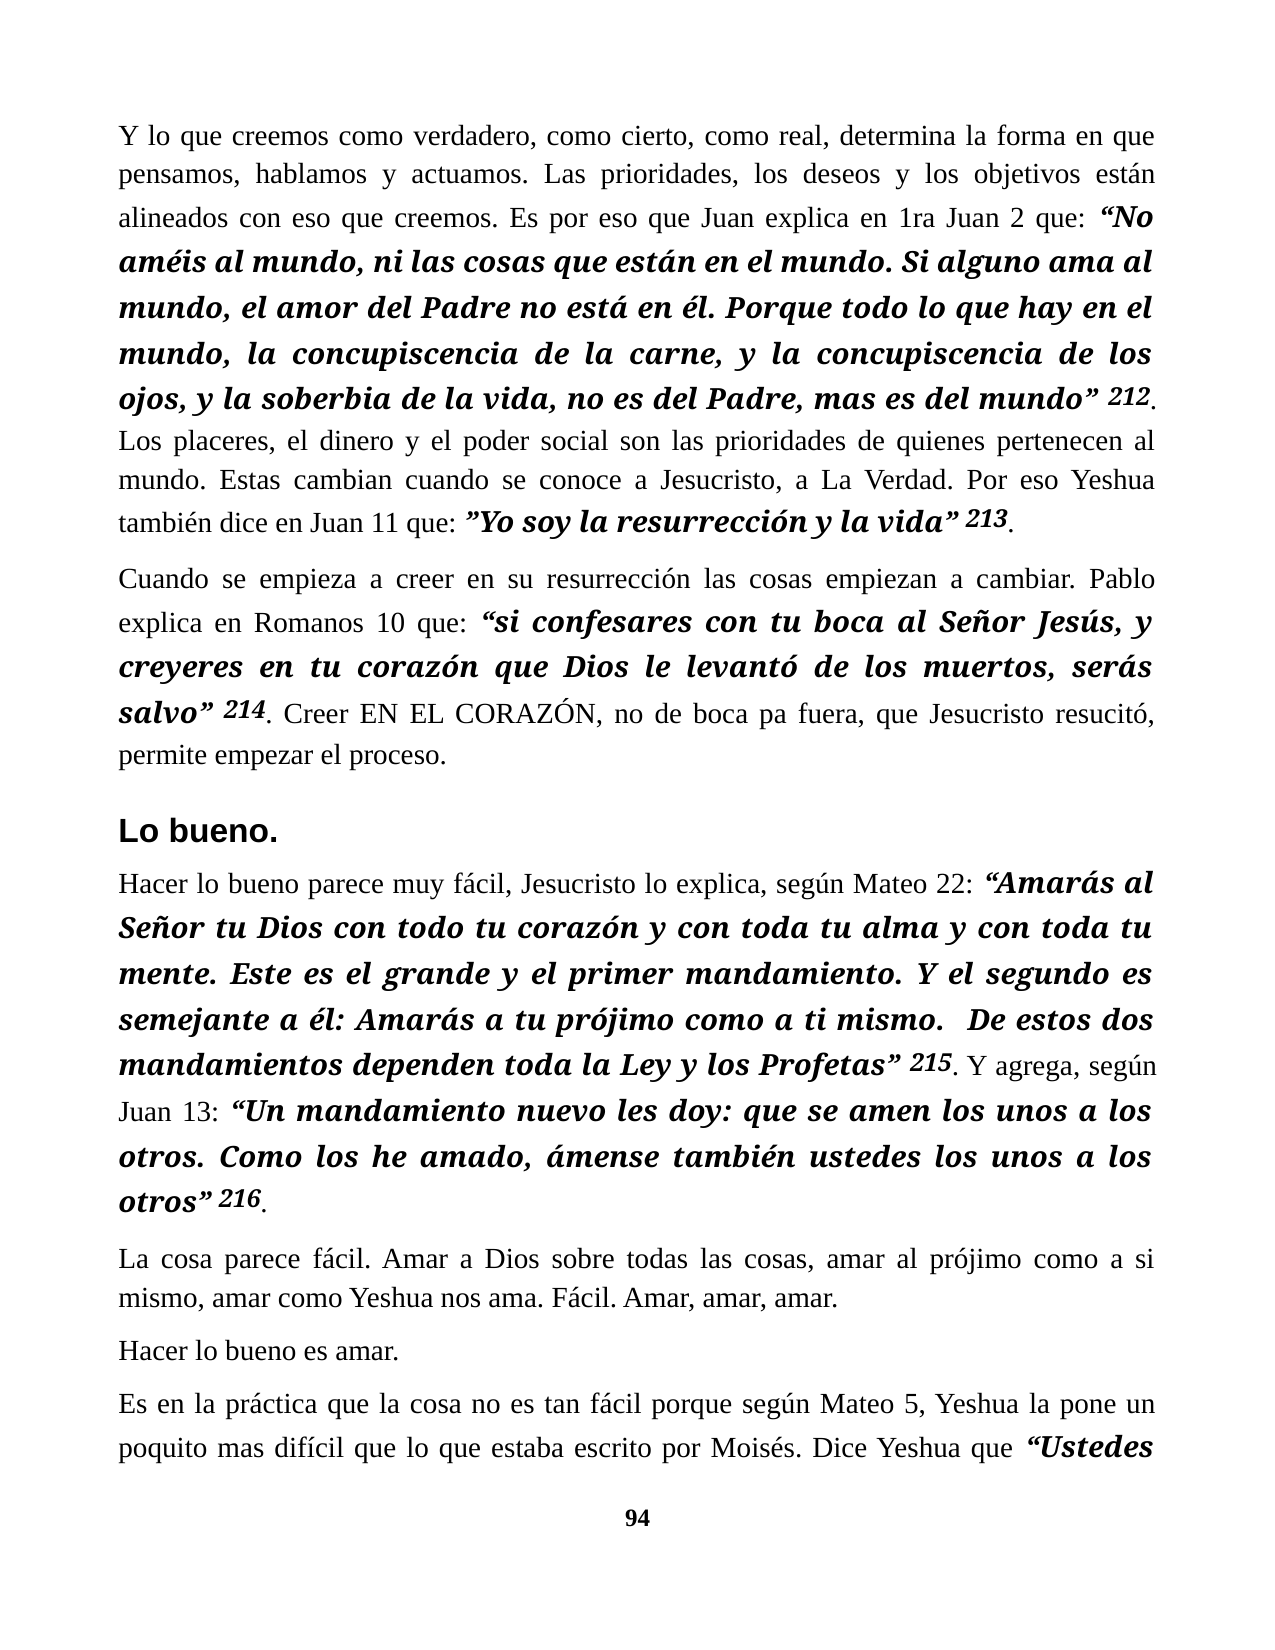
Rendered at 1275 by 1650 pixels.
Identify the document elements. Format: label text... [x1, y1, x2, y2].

text La cosa parece fácil. Amar a Dios sobre todas las cosas, amar al prójimo como a si mismo, amar como Yeshua nos ama. Fácil. Amar, amar, amar. [118, 1242, 1157, 1314]
text Hacer lo bueno es amar. [118, 1333, 1157, 1367]
subtitle Lo bueno. [118, 811, 1157, 849]
text Es en la práctica que la cosa no es tan fácil porque según Mateo 5, Yeshua la pone un poquito mas difícil que lo que estaba escrito por Moisés. Dice Yeshua que “Ustedes [118, 1386, 1157, 1466]
text Cuando se empieza a creer en su resurrección las cosas empiezan a cambiar. Pablo explica en Romanos 10 que: “si confesares con tu boca al Señor Jesús, y creyeres en tu corazón que Dios le levantó de los muertos, serás salvo” . Creer EN EL CORAZÓN, no de boca pa fuera, que Jesucristo resucitó, permite empezar el proceso. [118, 562, 1157, 771]
text Hacer lo bueno parece muy fácil, Jesucristo lo explica, según Mateo 22: “Amarás al Señor tu Dios con todo tu corazón y con toda tu alma y con toda tu mente. Este es el grande y el primer mandamiento. Y el segundo es semejante a él: Amarás a tu prójimo como a ti mismo. De estos dos mandamientos dependen toda la Ley y los Profetas” . Y agrega, según Juan 13: “Un mandamiento nuevo les doy: que se amen los unos a los otros. Como los he amado, ámense también ustedes los unos a los otros” . [118, 862, 1157, 1221]
text Y lo que creemos como verdadero, como cierto, como real, determina la forma en que pensamos, hablamos y actuamos. Las prioridades, los deseos y los objetivos están alineados con eso que creemos. Es por eso que Juan explica en 1ra Juan 2 que: “No améis al mundo, ni las cosas que están en el mundo. Si alguno ama al mundo, el amor del Padre no está en él. Porque todo lo que hay en el mundo, la concupiscencia de la carne, y la concupiscencia de los ojos, y la soberbia de la vida, no es del Padre, mas es del mundo” . Los placeres, el dinero y el poder social son las prioridades de quienes pertenecen al mundo. Estas cambian cuando se conoce a Jesucristo, a La Verdad. Por eso Yeshua también dice en Juan 11 que: ”Yo soy la resurrección y la vida” . [118, 118, 1157, 541]
